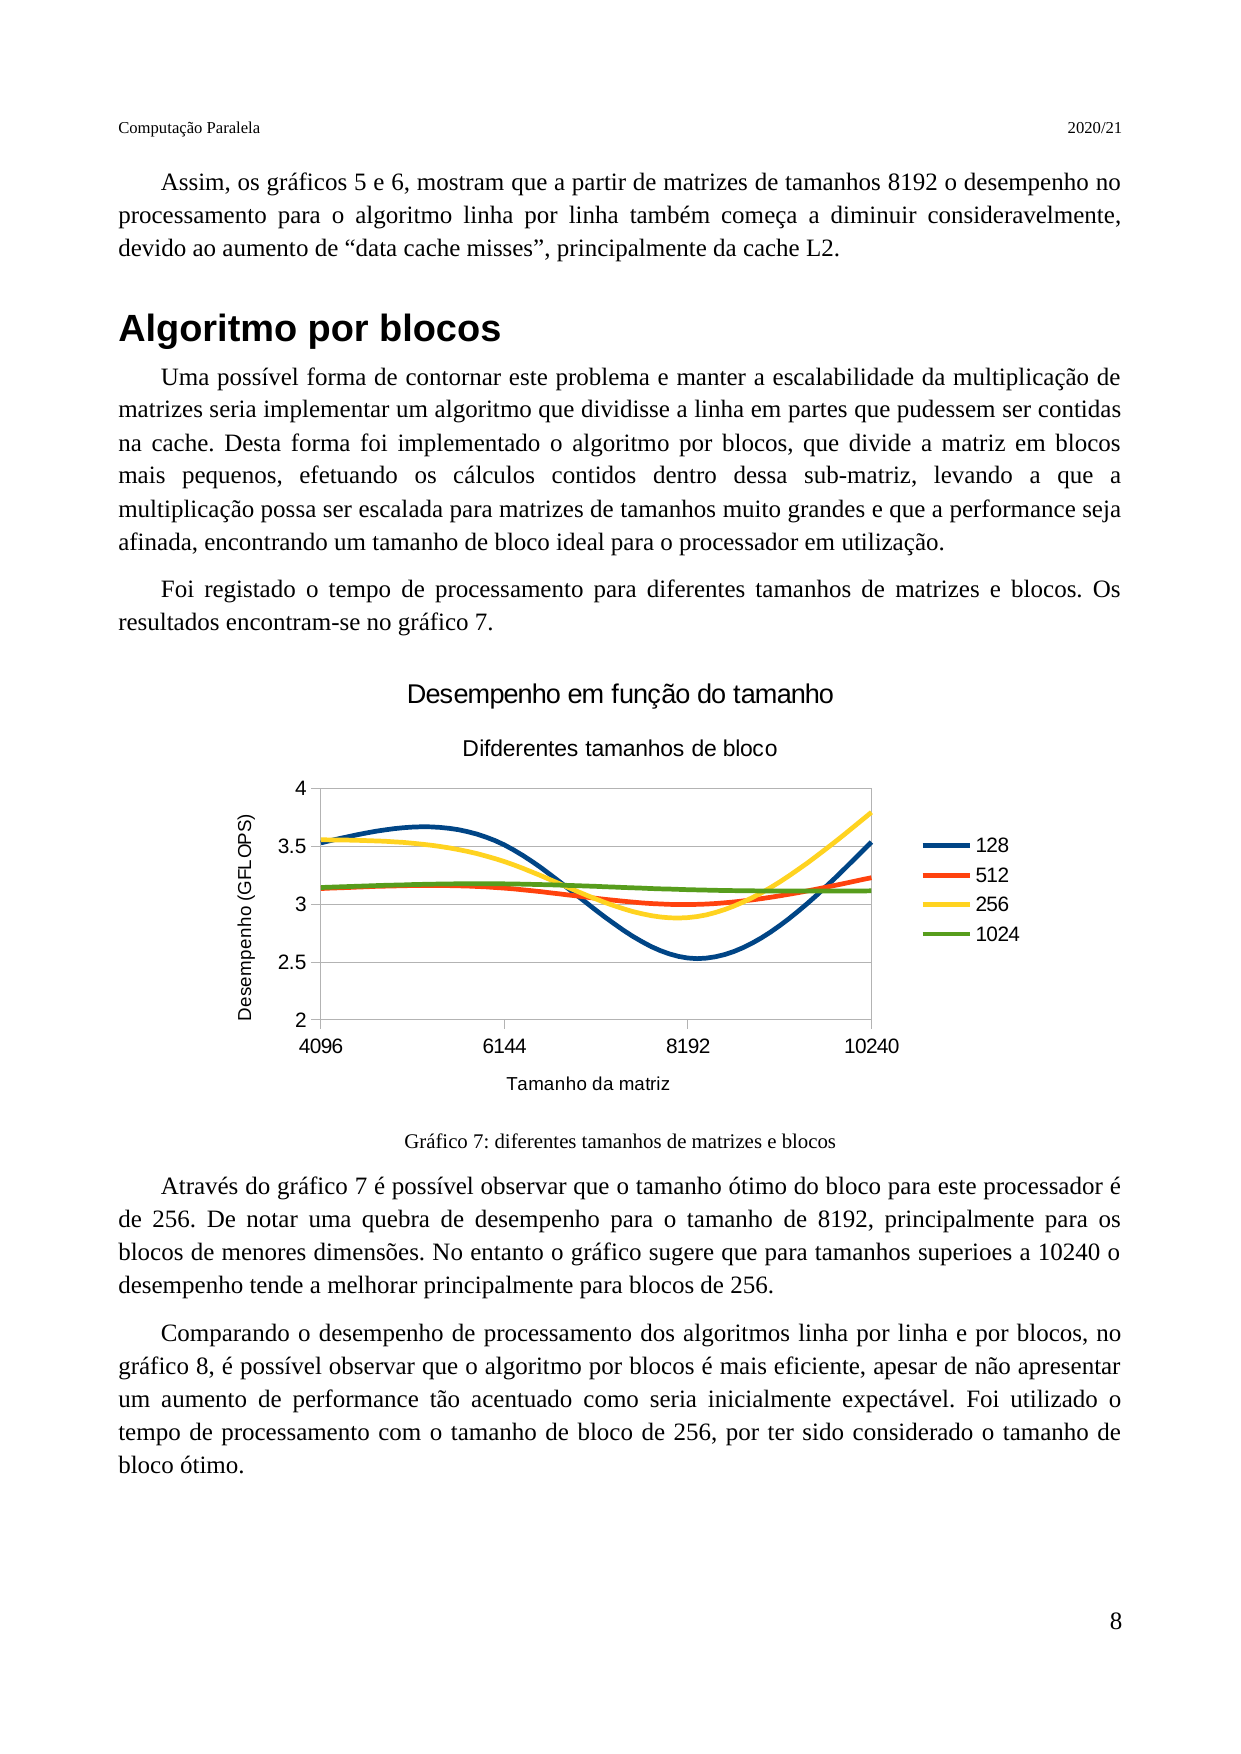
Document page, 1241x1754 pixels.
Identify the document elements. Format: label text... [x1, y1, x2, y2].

text Comparando o desempenho de processamento dos algoritmos linha por linha e por blocos, no gráfico 8, é possível observar que o algoritmo por blocos é mais eficiente, apesar de não apresentar um aumento de performance tão acentuado como seria inicialmente expectável. Foi utilizado o tempo de processamento com o tamanho de bloco de 256, por ter sido considerado o tamanho de bloco ótimo. [118, 1318, 1122, 1479]
text Assim, os gráficos 5 e 6, mostram que a partir de matrizes de tamanhos 8192 o desempenho no processamento para o algoritmo linha por linha também começa a diminuir consideravelmente, devido ao aumento de “data cache misses”, principalmente da cache L2. [118, 167, 1122, 262]
subtitle Algoritmo por blocos [118, 305, 1122, 349]
text Através do gráfico 7 é possível observar que o tamanho ótimo do bloco para este processador é de 256. De notar uma quebra de desempenho para o tamanho de 8192, principalmente para os blocos de menores dimensões. No entanto o gráfico sugere que para tamanhos superioes a 10240 o desempenho tende a melhorar principalmente para blocos de 256. [118, 1171, 1122, 1299]
text Uma possível forma de contornar este problema e manter a escalabilidade da multiplicação de matrizes seria implementar um algoritmo que dividisse a linha em partes que pudessem ser contidas na cache. Desta forma foi implementado o algoritmo por blocos, que divide a matriz em blocos mais pequenos, efetuando os cálculos contidos dentro dessa sub-matriz, levando a que a multiplicação possa ser escalada para matrizes de tamanhos muito grandes e que a performance seja afinada, encontrando um tamanho de bloco ideal para o processador em utilização. [118, 362, 1122, 555]
text Gráfico 7: diferentes tamanhos de matrizes e blocos [118, 655, 1122, 1153]
text Foi registado o tempo de processamento para diferentes tamanhos de matrizes e blocos. Os resultados encontram-se no gráfico 7. [118, 574, 1122, 636]
